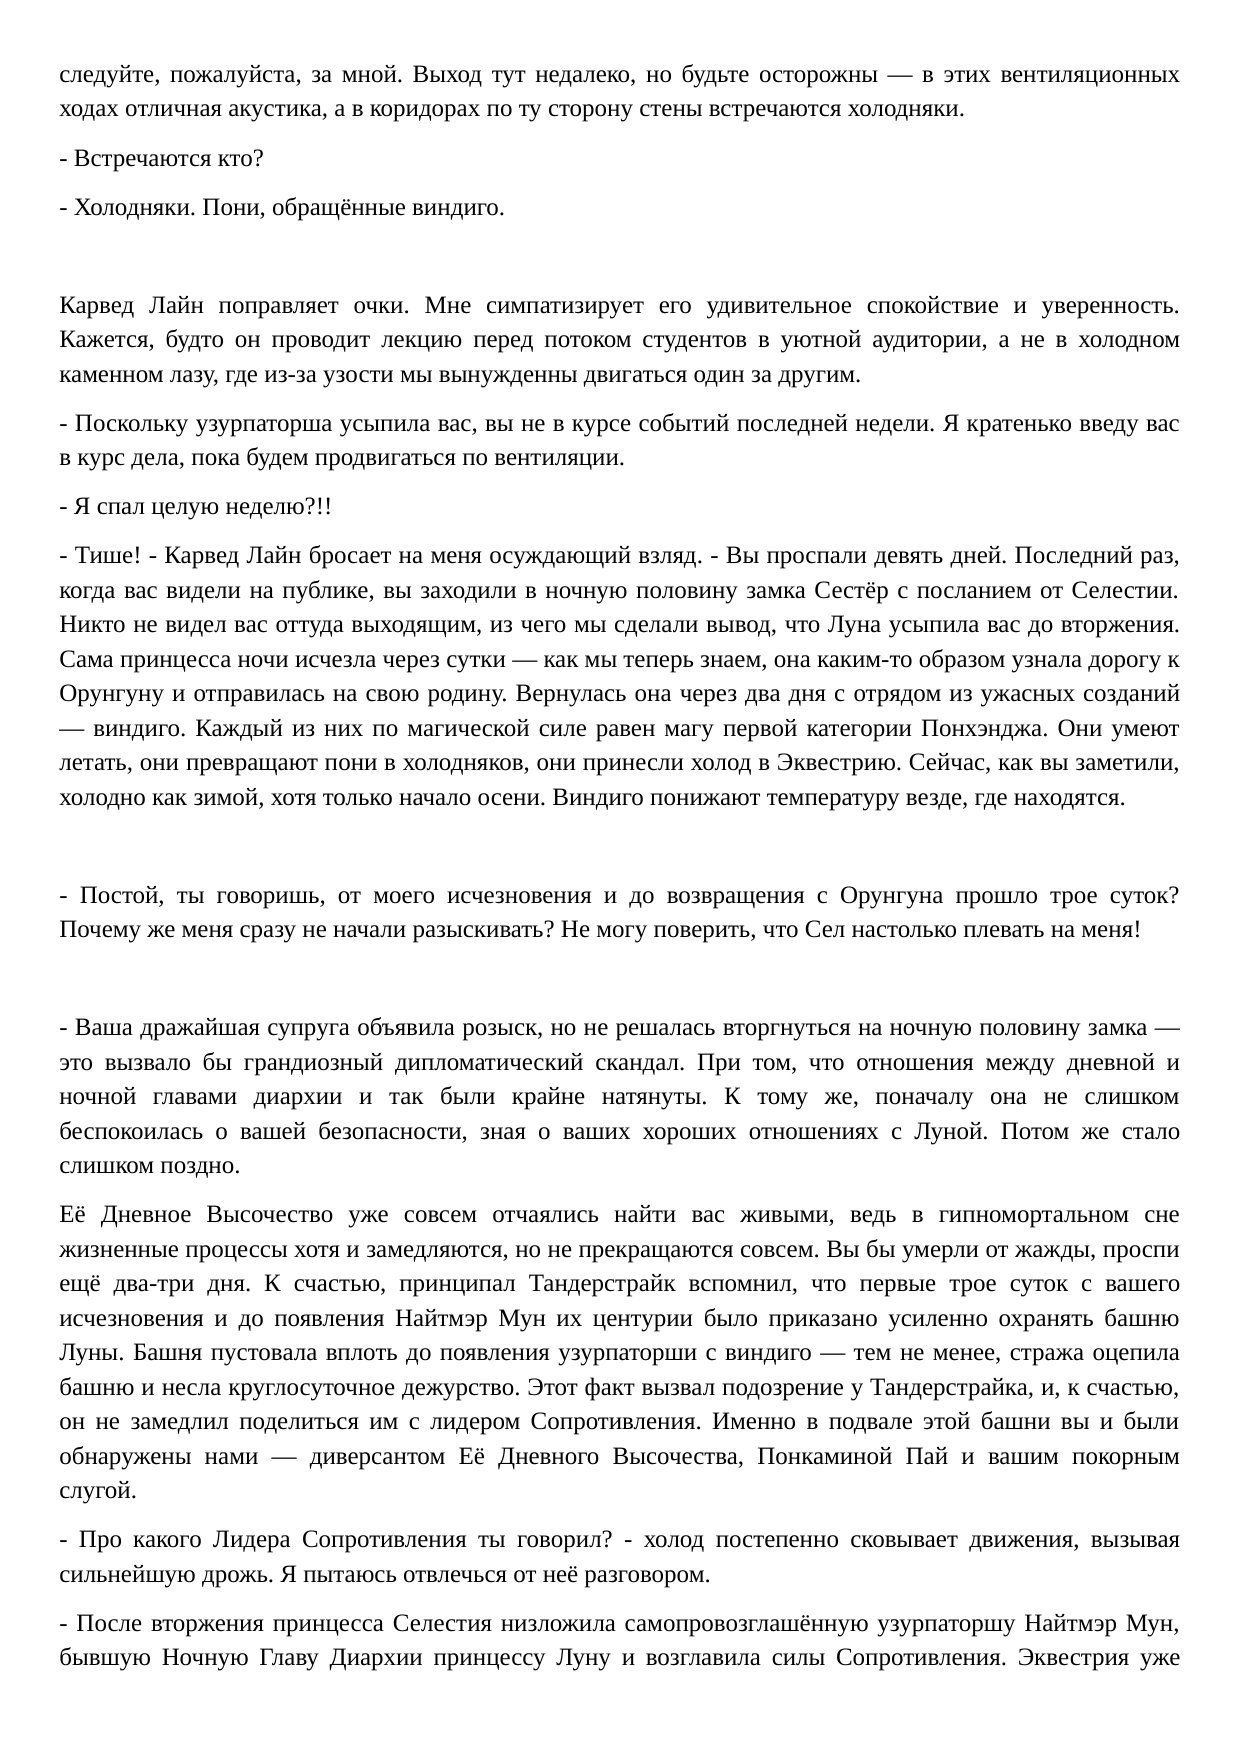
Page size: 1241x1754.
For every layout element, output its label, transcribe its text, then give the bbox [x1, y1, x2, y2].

text - Тише! - Карвед Лайн бросает на меня осуждающий взляд. - Вы проспали девять дней. Последний раз, когда вас видели на публике, вы заходили в ночную половину замка Сестёр с посланием от Селестии. Никто не видел вас оттуда выходящим, из чего мы сделали вывод, что Луна усыпила вас до вторжения. Сама принцесса ночи исчезла через сутки — как мы теперь знаем, она каким-то образом узнала дорогу к Орунгуну и отправилась на свою родину. Вернулась она через два дня с отрядом из ужасных созданий — виндиго. Каждый из них по магической силе равен магу первой категории Понхэнджа. Они умеют летать, они превращают пони в холодняков, они принесли холод в Эквестрию. Сейчас, как вы заметили, холодно как зимой, хотя только начало осени. Виндиго понижают температуру везде, где находятся. [59, 540, 1181, 811]
text - Ваша дражайшая супруга объявила розыск, но не решалась вторгнуться на ночную половину замка — это вызвало бы грандиозный дипломатический скандал. При том, что отношения между дневной и ночной главами диархии и так были крайне натянуты. К тому же, поначалу она не слишком беспокоилась о вашей безопасности, зная о ваших хороших отношениях с Луной. Потом же стало слишком поздно. [59, 1012, 1181, 1179]
text следуйте, пожалуйста, за мной. Выход тут недалеко, но будьте осторожны — в этих вентиляционных ходах отличная акустика, а в коридорах по ту сторону стены встречаются холодняки. [59, 59, 1181, 122]
text - После вторжения принцесса Селестия низложила самопровозглашённую узурпаторшу Найтмэр Мун, бывшую Ночную Главу Диархии принцессу Луну и возглавила силы Сопротивления. Эквестрия уже [59, 1608, 1181, 1671]
text - Холодняки. Пони, обращённые виндиго. [59, 192, 1181, 220]
text - Я спал целую неделю?!! [59, 491, 1181, 520]
text Её Дневное Высочество уже совсем отчаялись найти вас живыми, ведь в гипномортальном сне жизненные процессы хотя и замедляются, но не прекращаются совсем. Вы бы умерли от жажды, проспи ещё два-три дня. К счастью, принципал Тандерстрайк вспомнил, что первые трое суток с вашего исчезновения и до появления Найтмэр Мун их центурии было приказано усиленно охранять башню Луны. Башня пустовала вплоть до появления узурпаторши с виндиго — тем не менее, стража оцепила башню и несла круглосуточное дежурство. Этот факт вызвал подозрение у Тандерстрайка, и, к счастью, он не замедлил поделиться им с лидером Сопротивления. Именно в подвале этой башни вы и были обнаружены нами — диверсантом Её Дневного Высочества, Понкаминой Пай и вашим покорным слугой. [59, 1199, 1181, 1504]
text - Поскольку узурпаторша усыпила вас, вы не в курсе событий последней недели. Я кратенько введу вас в курс дела, пока будем продвигаться по вентиляции. [59, 408, 1181, 471]
text Карвед Лайн поправляет очки. Мне симпатизирует его удивительное спокойствие и уверенность. Кажется, будто он проводит лекцию перед потоком студентов в уютной аудитории, а не в холодном каменном лазу, где из-за узости мы вынужденны двигаться один за другим. [59, 290, 1181, 387]
text - Про какого Лидера Сопротивления ты говорил? - холод постепенно сковывает движения, вызывая сильнейшую дрожь. Я пытаюсь отвлечься от неё разговором. [59, 1524, 1181, 1588]
text - Встречаются кто? [59, 143, 1181, 171]
text - Постой, ты говоришь, от моего исчезновения и до возвращения с Орунгуна прошло трое суток? Почему же меня сразу не начали разыскивать? Не могу поверить, что Сел настолько плевать на меня! [59, 880, 1181, 943]
